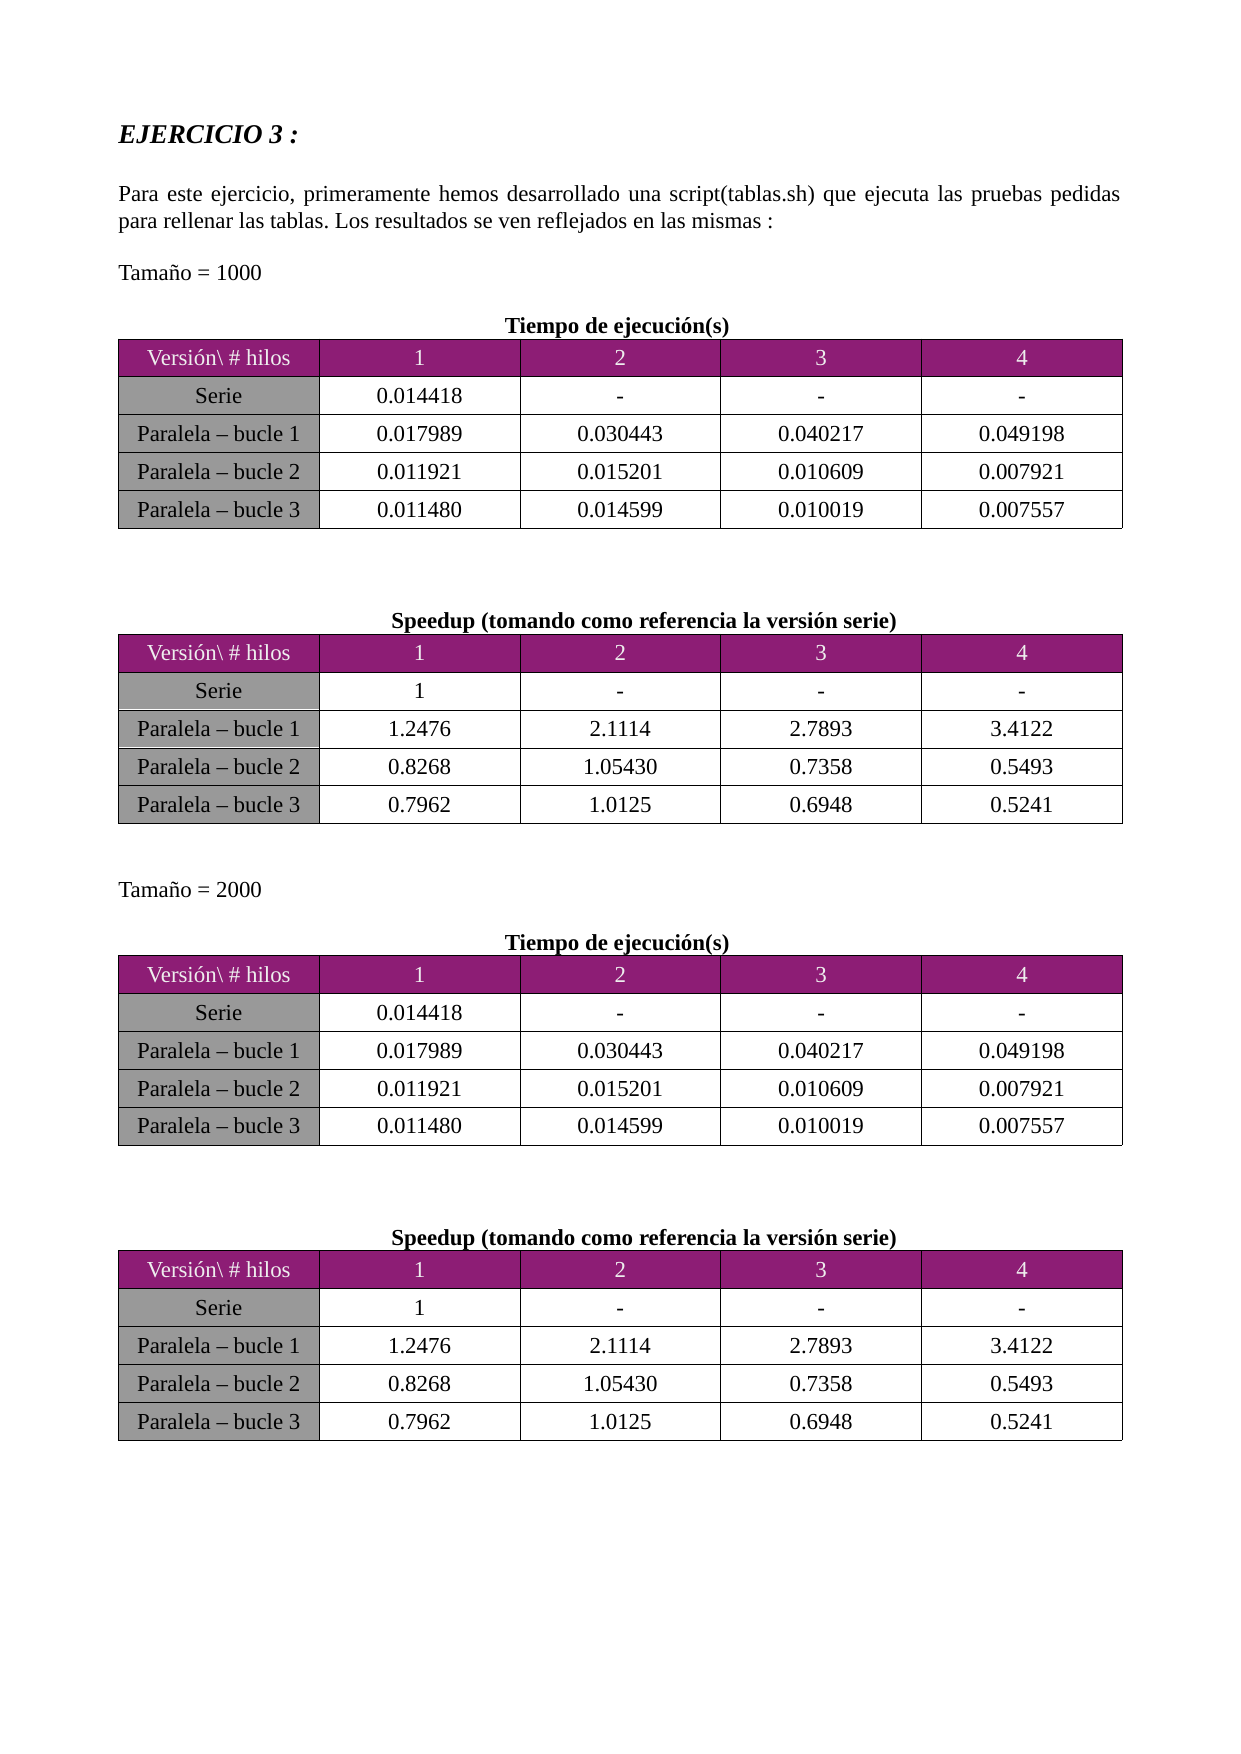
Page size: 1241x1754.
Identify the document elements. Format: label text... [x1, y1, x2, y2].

table_cell - [922, 377, 1122, 414]
table_header 4 [922, 635, 1122, 672]
table_cell Paralela – bucle 1 [119, 1032, 319, 1069]
text Tamaño = 1000 [118, 259, 1122, 286]
table_cell 0.007921 [922, 453, 1122, 490]
table_cell 0.010609 [721, 1070, 921, 1107]
table_header 2 [521, 340, 720, 376]
table_cell Paralela – bucle 2 [119, 1365, 319, 1402]
table_cell 0.8268 [320, 1365, 520, 1402]
table_cell - [521, 1289, 720, 1326]
table_header 1 [320, 956, 520, 993]
table_cell - [922, 673, 1122, 709]
table_cell 0.6948 [721, 786, 921, 823]
table_cell 0.017989 [320, 1032, 520, 1069]
table_header 4 [922, 1251, 1122, 1288]
table_cell 2.7893 [721, 711, 921, 747]
table_cell Paralela – bucle 2 [119, 453, 319, 490]
table_cell 0.5241 [922, 786, 1122, 823]
text Tiempo de ejecución(s) [118, 312, 1122, 338]
table_cell 0.040217 [721, 415, 921, 452]
table_cell 0.014599 [521, 1108, 720, 1145]
table_cell 0.6948 [721, 1403, 921, 1440]
table_header 3 [721, 956, 921, 993]
table_cell 0.007557 [922, 491, 1122, 528]
table_cell 0.049198 [922, 415, 1122, 452]
table_cell 0.015201 [521, 1070, 720, 1107]
table_cell Paralela – bucle 1 [119, 711, 319, 747]
table_cell 0.5493 [922, 1365, 1122, 1402]
table_cell 0.011480 [320, 1108, 520, 1145]
table_cell 0.049198 [922, 1032, 1122, 1069]
table_cell 0.010609 [721, 453, 921, 490]
table_cell 0.030443 [521, 1032, 720, 1069]
table_header 3 [721, 1251, 921, 1288]
table_cell 0.014599 [521, 491, 720, 528]
table_header Versión\ # hilos [119, 956, 319, 993]
table_cell Paralela – bucle 1 [119, 415, 319, 452]
table_header 1 [320, 1251, 520, 1288]
table_header 4 [922, 956, 1122, 993]
table_cell - [721, 1289, 921, 1326]
table_cell - [721, 994, 921, 1031]
table_cell 0.011921 [320, 1070, 520, 1107]
table_cell 1.0125 [521, 1403, 720, 1440]
table_cell 1.05430 [521, 1365, 720, 1402]
table_cell Paralela – bucle 1 [119, 1327, 319, 1364]
table_header 1 [320, 340, 520, 376]
table_cell 0.014418 [320, 994, 520, 1031]
table_cell Paralela – bucle 2 [119, 1070, 319, 1107]
table_cell 0.7962 [320, 786, 520, 823]
table_cell 2.1114 [521, 711, 720, 747]
table_cell - [521, 673, 720, 709]
table_cell Paralela – bucle 3 [119, 1108, 319, 1145]
text Para este ejercicio, primeramente hemos desarrollado una script(tablas.sh) que ejecuta las pruebas pedidas para rellenar las tablas. Los resultados se ven reflejados en las mismas : [118, 180, 1122, 233]
table_header 1 [320, 635, 520, 672]
table_cell - [922, 994, 1122, 1031]
table_cell 0.030443 [521, 415, 720, 452]
table_cell 0.015201 [521, 453, 720, 490]
table_cell Serie [119, 673, 319, 709]
table_cell 0.040217 [721, 1032, 921, 1069]
text Tiempo de ejecución(s) [118, 929, 1122, 955]
text Tamaño = 2000 [118, 876, 1122, 902]
table_cell 3.4122 [922, 1327, 1122, 1364]
table_cell Paralela – bucle 3 [119, 491, 319, 528]
table_cell 0.011921 [320, 453, 520, 490]
text EJERCICIO 3 : [118, 118, 1122, 149]
table_cell 0.8268 [320, 749, 520, 785]
table_cell 2.1114 [521, 1327, 720, 1364]
table_cell 1 [320, 673, 520, 709]
table_cell 0.014418 [320, 377, 520, 414]
table_cell - [721, 377, 921, 414]
table_cell 0.011480 [320, 491, 520, 528]
table_cell 0.017989 [320, 415, 520, 452]
table_cell 1.2476 [320, 711, 520, 747]
table_cell 1 [320, 1289, 520, 1326]
table_cell 0.5241 [922, 1403, 1122, 1440]
table_cell Serie [119, 994, 319, 1031]
table_cell 0.007921 [922, 1070, 1122, 1107]
table_cell 1.0125 [521, 786, 720, 823]
table_cell - [521, 377, 720, 414]
table_cell 0.5493 [922, 749, 1122, 785]
text Speedup (tomando como referencia la versión serie) [118, 607, 1122, 634]
table_cell Paralela – bucle 2 [119, 749, 319, 785]
table_cell 0.7962 [320, 1403, 520, 1440]
table_cell Paralela – bucle 3 [119, 1403, 319, 1440]
table_cell - [721, 673, 921, 709]
table_header Versión\ # hilos [119, 635, 319, 672]
table_header 2 [521, 956, 720, 993]
table_header 3 [721, 340, 921, 376]
table_cell Serie [119, 1289, 319, 1326]
table_cell 0.010019 [721, 491, 921, 528]
table_header 4 [922, 340, 1122, 376]
table_cell Paralela – bucle 3 [119, 786, 319, 823]
table_cell 0.7358 [721, 749, 921, 785]
table_cell 0.7358 [721, 1365, 921, 1402]
table_header Versión\ # hilos [119, 340, 319, 376]
table_cell 3.4122 [922, 711, 1122, 747]
table_header 2 [521, 635, 720, 672]
table_header 2 [521, 1251, 720, 1288]
table_cell 1.2476 [320, 1327, 520, 1364]
table_cell 2.7893 [721, 1327, 921, 1364]
table_cell 1.05430 [521, 749, 720, 785]
table_cell 0.007557 [922, 1108, 1122, 1145]
table_cell Serie [119, 377, 319, 414]
table_cell - [922, 1289, 1122, 1326]
table_header Versión\ # hilos [119, 1251, 319, 1288]
text Speedup (tomando como referencia la versión serie) [118, 1224, 1122, 1250]
table_cell 0.010019 [721, 1108, 921, 1145]
table_cell - [521, 994, 720, 1031]
table_header 3 [721, 635, 921, 672]
